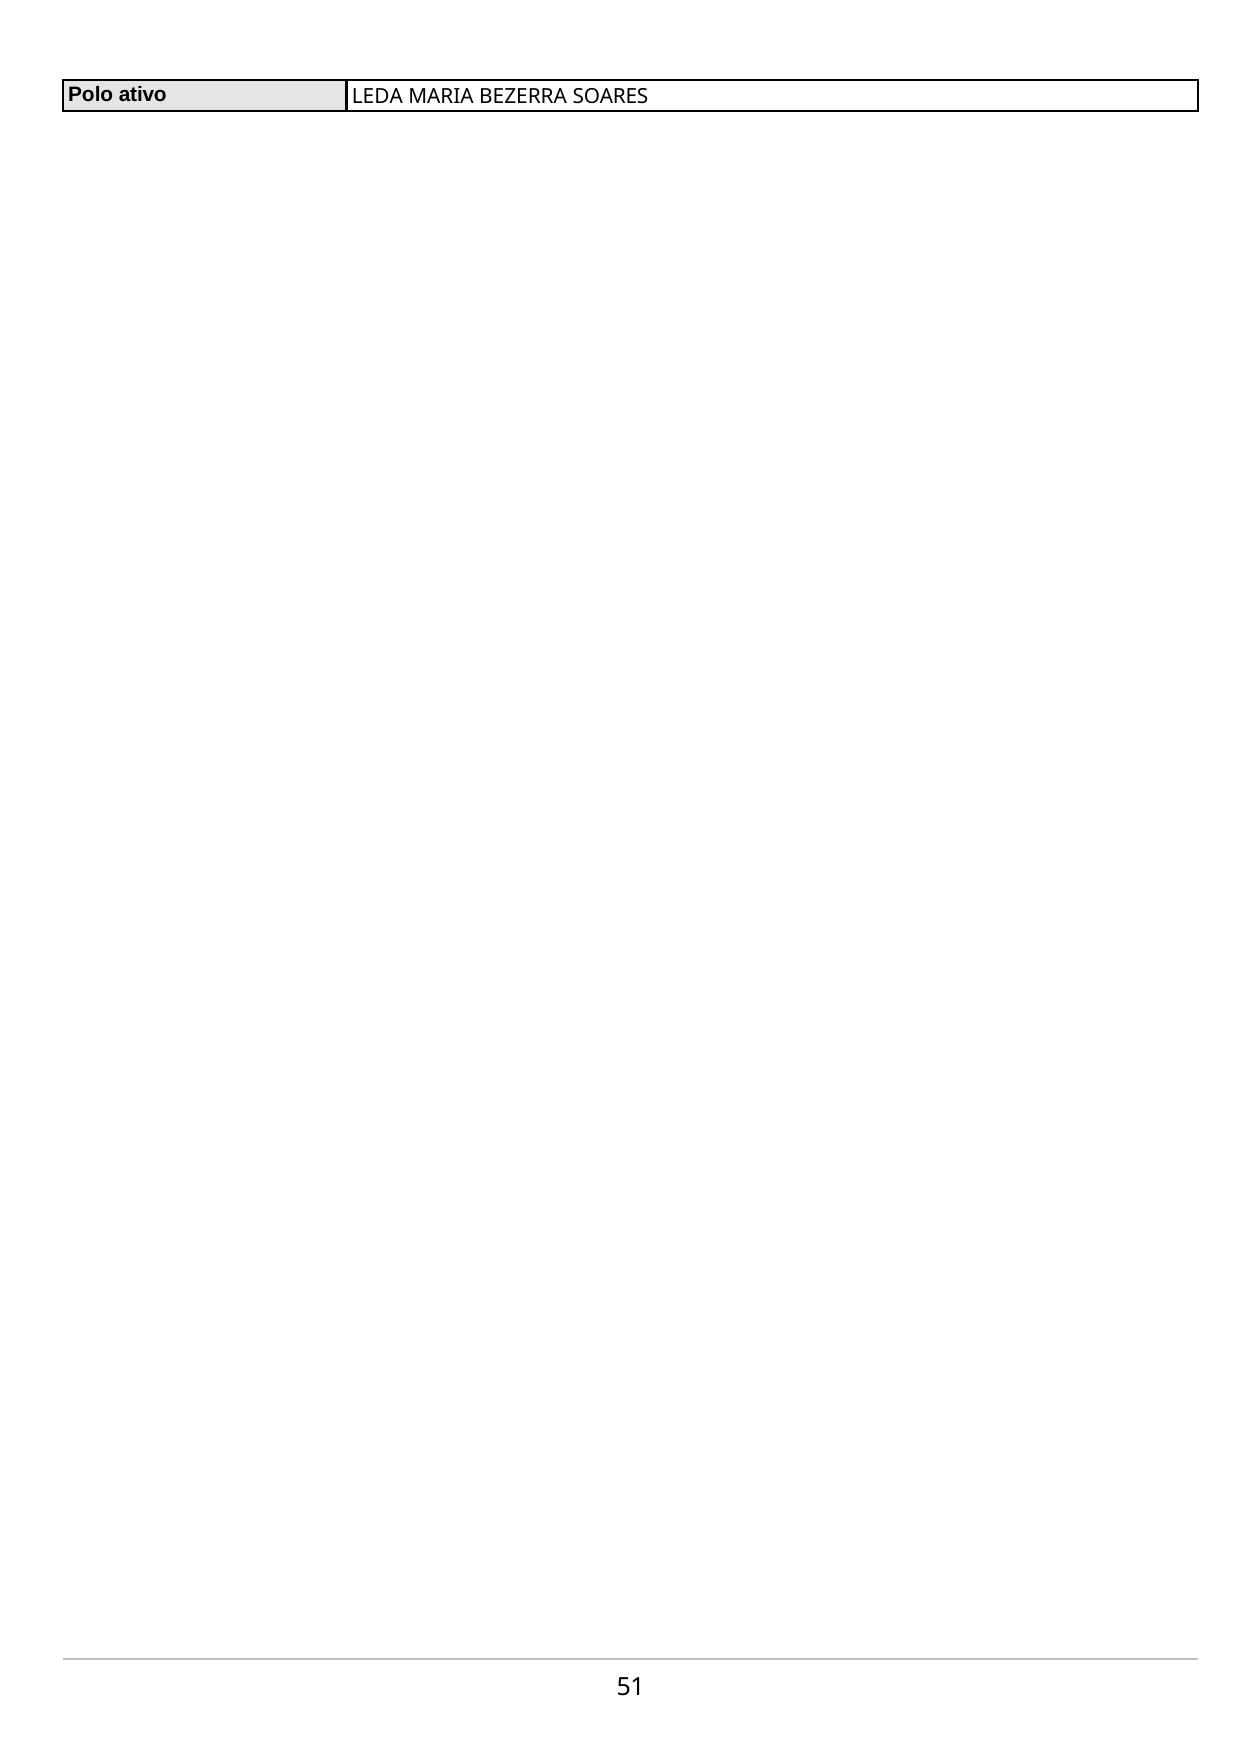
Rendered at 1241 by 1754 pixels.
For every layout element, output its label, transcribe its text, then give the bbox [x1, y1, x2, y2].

table_cell Polo ativo [64, 81, 345, 110]
table_cell LEDA MARIA BEZERRA SOARES [348, 81, 1197, 110]
